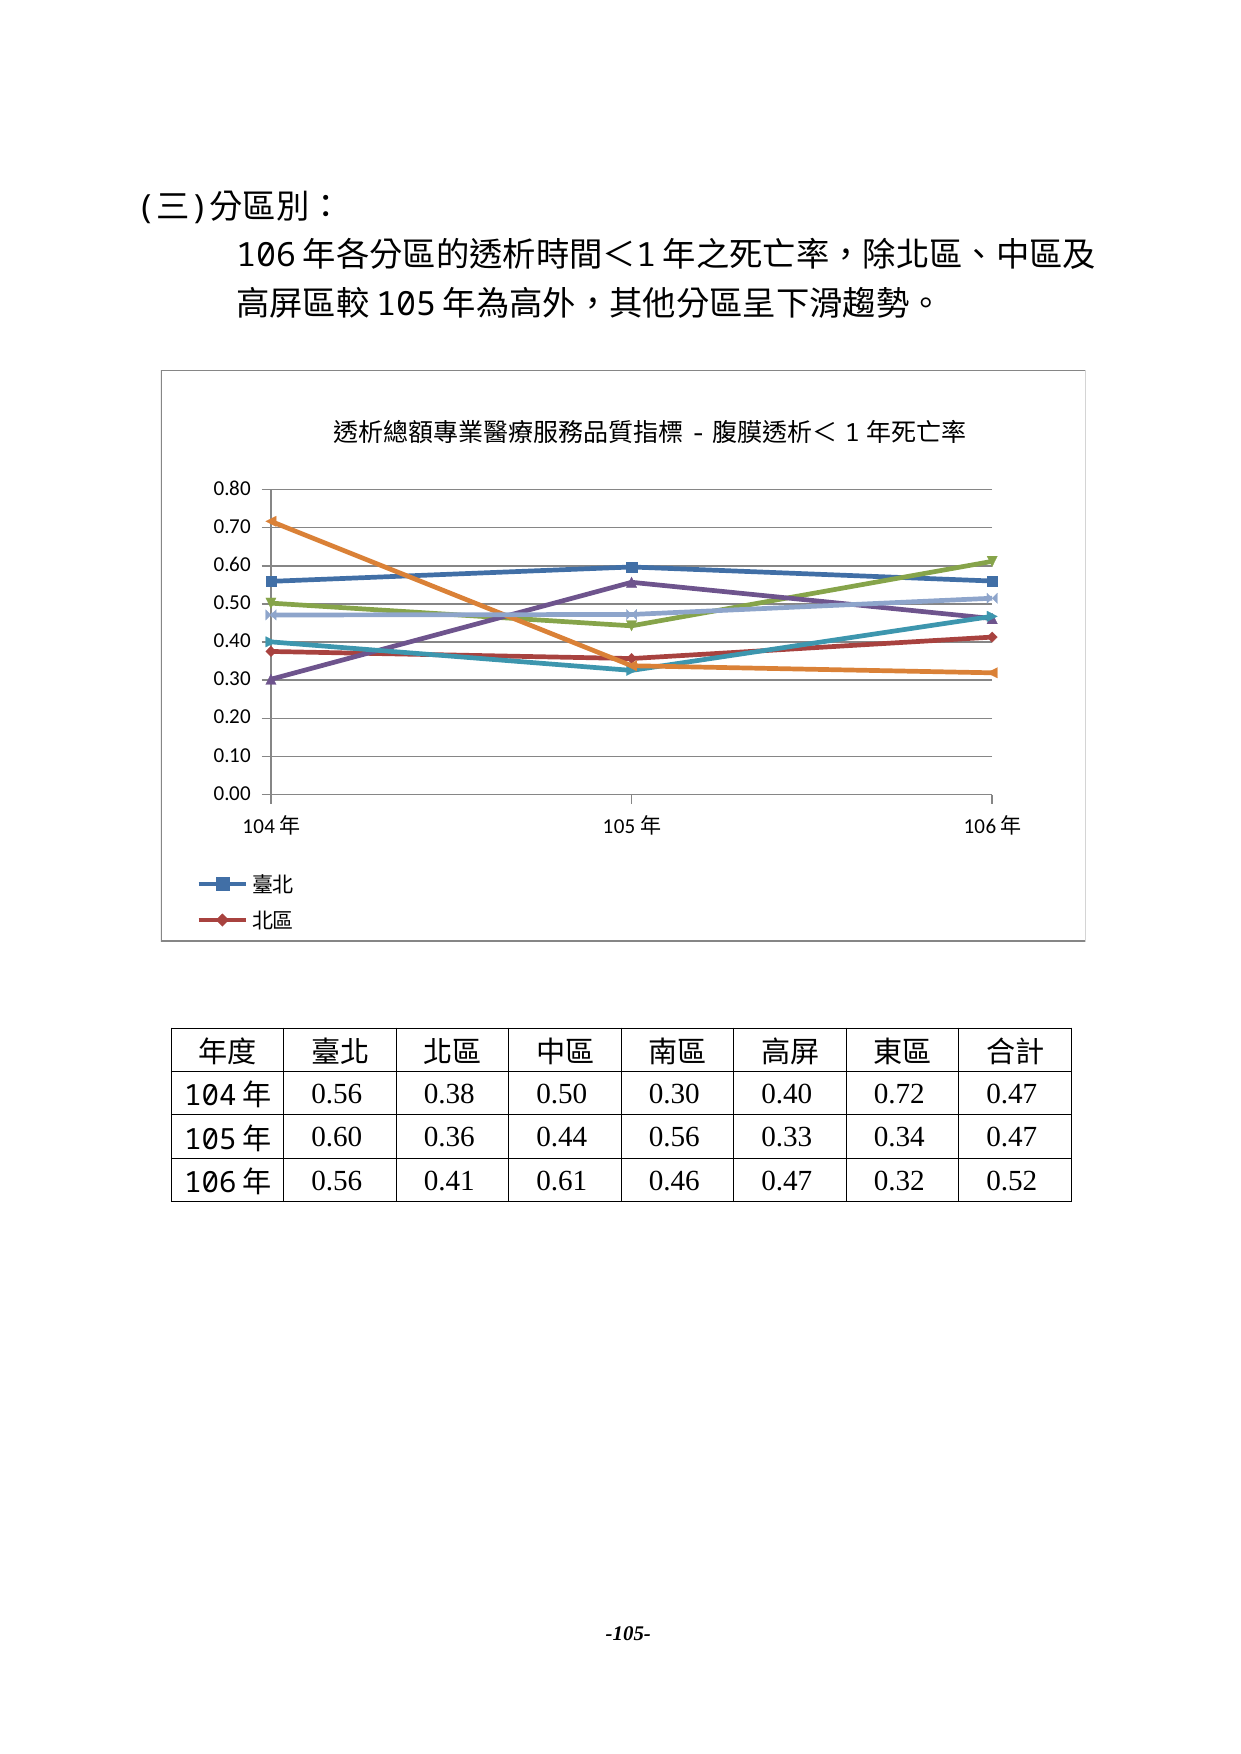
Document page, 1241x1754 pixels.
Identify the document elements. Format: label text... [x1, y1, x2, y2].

table_cell 0.36 [397, 1115, 508, 1158]
table_cell 0.61 [509, 1159, 621, 1201]
table_cell 0.38 [397, 1072, 508, 1114]
table_cell 0.33 [734, 1115, 846, 1158]
table_cell 0.47 [734, 1159, 846, 1201]
table_header 高屏 [734, 1029, 846, 1071]
text 106年各分區的透析時間＜1年之死亡率，除北區、中區及高屏區較105年為高外，其他分區呈下滑趨勢。 [236, 228, 1122, 325]
table_cell 0.46 [622, 1159, 733, 1201]
table_cell 0.40 [734, 1072, 846, 1114]
table_header 臺北 [284, 1029, 396, 1071]
table_cell 0.47 [959, 1072, 1071, 1114]
table_cell 0.41 [397, 1159, 508, 1201]
table_cell 105年 [172, 1115, 283, 1158]
table_cell 0.47 [959, 1115, 1071, 1158]
table_header 合計 [959, 1029, 1071, 1071]
table_cell 0.56 [284, 1072, 396, 1114]
table_cell 0.56 [622, 1115, 733, 1158]
table_header 東區 [847, 1029, 958, 1071]
table_cell 0.50 [509, 1072, 621, 1114]
table_cell 106年 [172, 1159, 283, 1201]
table_header 北區 [397, 1029, 508, 1071]
table_header 年度 [172, 1029, 283, 1071]
table_header 南區 [622, 1029, 733, 1071]
text (三)分區別： [136, 179, 1122, 228]
table_header 中區 [509, 1029, 621, 1071]
table_cell 0.56 [284, 1159, 396, 1201]
table_cell 0.60 [284, 1115, 396, 1158]
table_cell 0.30 [622, 1072, 733, 1114]
table_cell 104年 [172, 1072, 283, 1114]
table_cell 0.72 [847, 1072, 958, 1114]
table_cell 0.32 [847, 1159, 958, 1201]
table_cell 0.34 [847, 1115, 958, 1158]
table_cell 0.44 [509, 1115, 621, 1158]
table_cell 0.52 [959, 1159, 1071, 1201]
